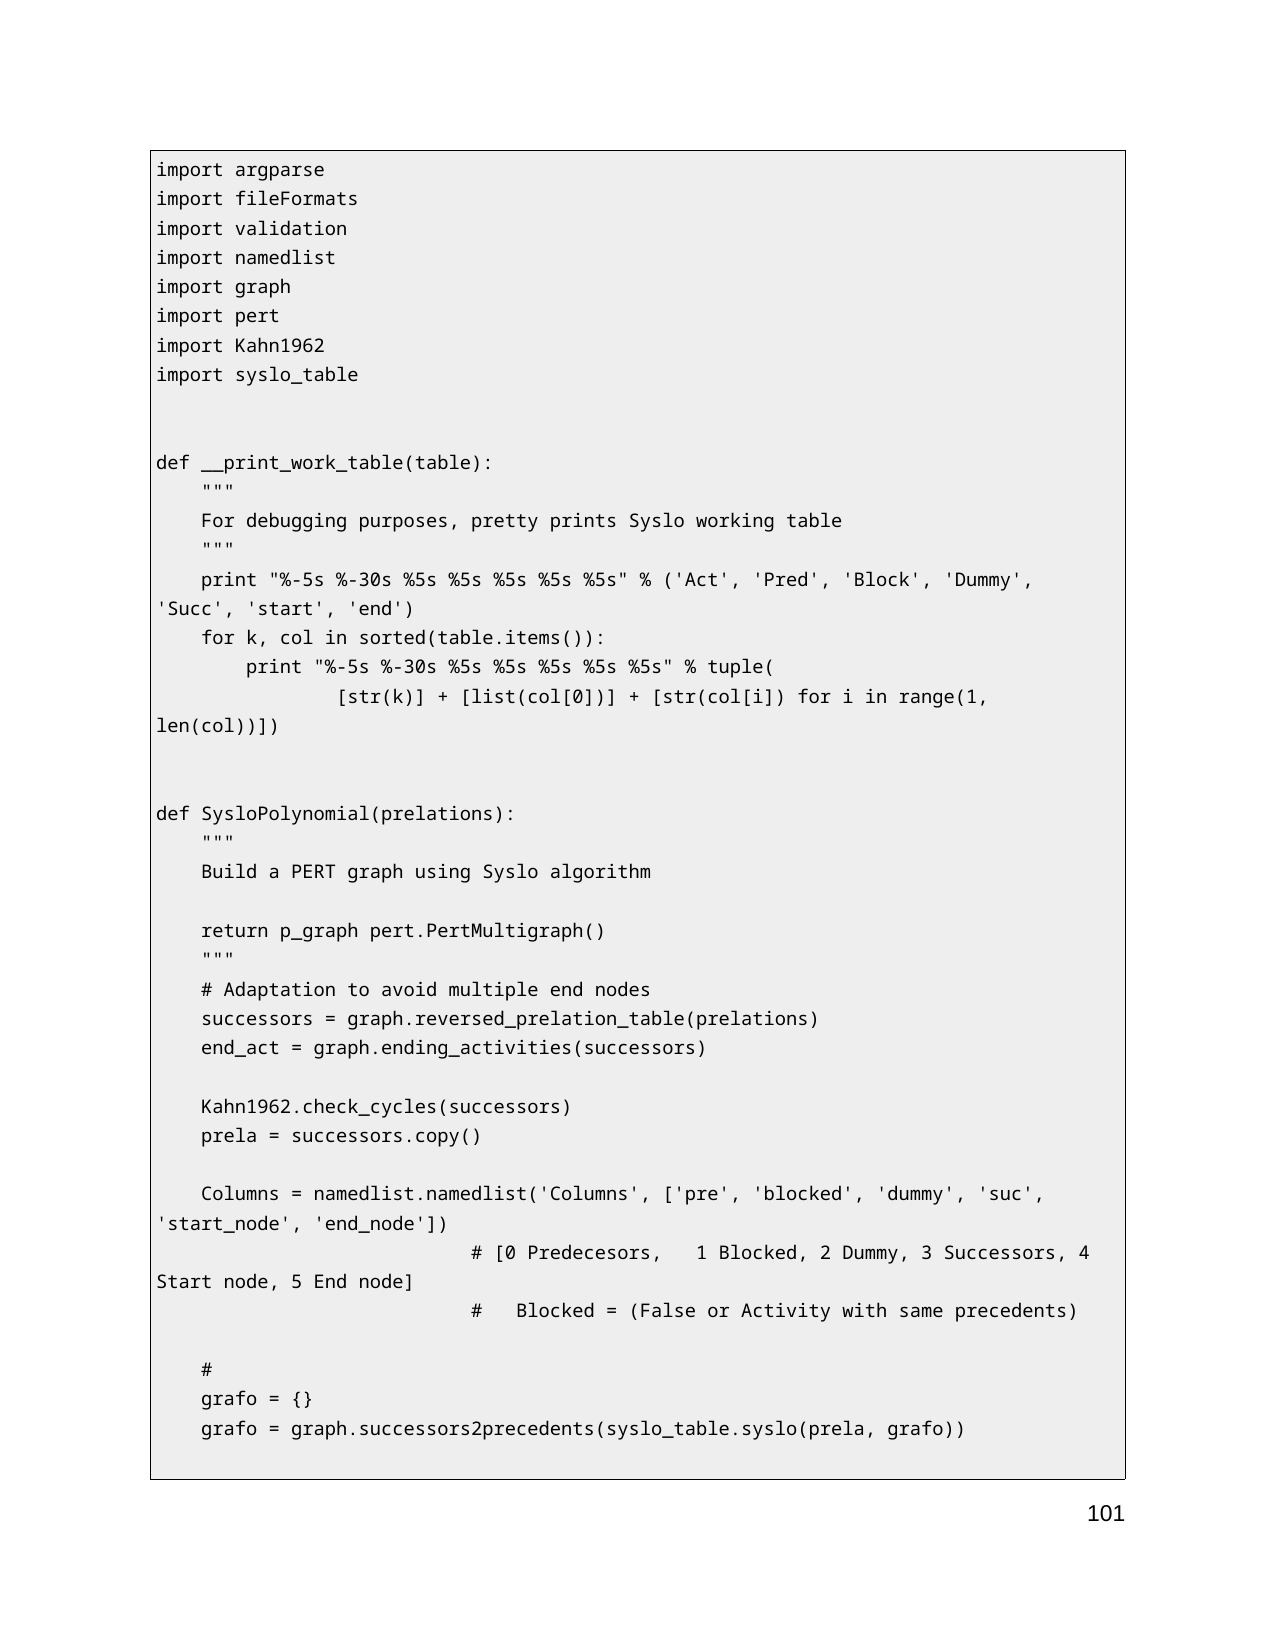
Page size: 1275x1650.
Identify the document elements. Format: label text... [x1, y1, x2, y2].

table_header import argparse import fileFormats import validation import namedlist import graph import pert import Kahn1962 import syslo_table def __print_work_table(table): """ For debugging purposes, pretty prints Syslo working table """ print "%-5s %-30s %5s %5s %5s %5s %5s" % ('Act', 'Pred', 'Block', 'Dummy', 'Succ', 'start', 'end') for k, col in sorted(table.items()): print "%-5s %-30s %5s %5s %5s %5s %5s" % tuple( [str(k)] + [list(col[0])] + [str(col[i]) for i in range(1, len(col))]) def SysloPolynomial(prelations): """ Build a PERT graph using Syslo algorithm return p_graph pert.PertMultigraph() """ # Adaptation to avoid multiple end nodes successors = graph.reversed_prelation_table(prelations) end_act = graph.ending_activities(successors) Kahn1962.check_cycles(successors) prela = successors.copy() Columns = namedlist.namedlist('Columns', ['pre', 'blocked', 'dummy', 'suc', 'start_node', 'end_node']) # [0 Predecesors, 1 Blocked, 2 Dummy, 3 Successors, 4 Start node, 5 End node] # Blocked = (False or Activity with same precedents) # grafo = {} grafo = graph.successors2precedents(syslo_table.syslo(prela, grafo)) [151, 151, 1125, 1479]
